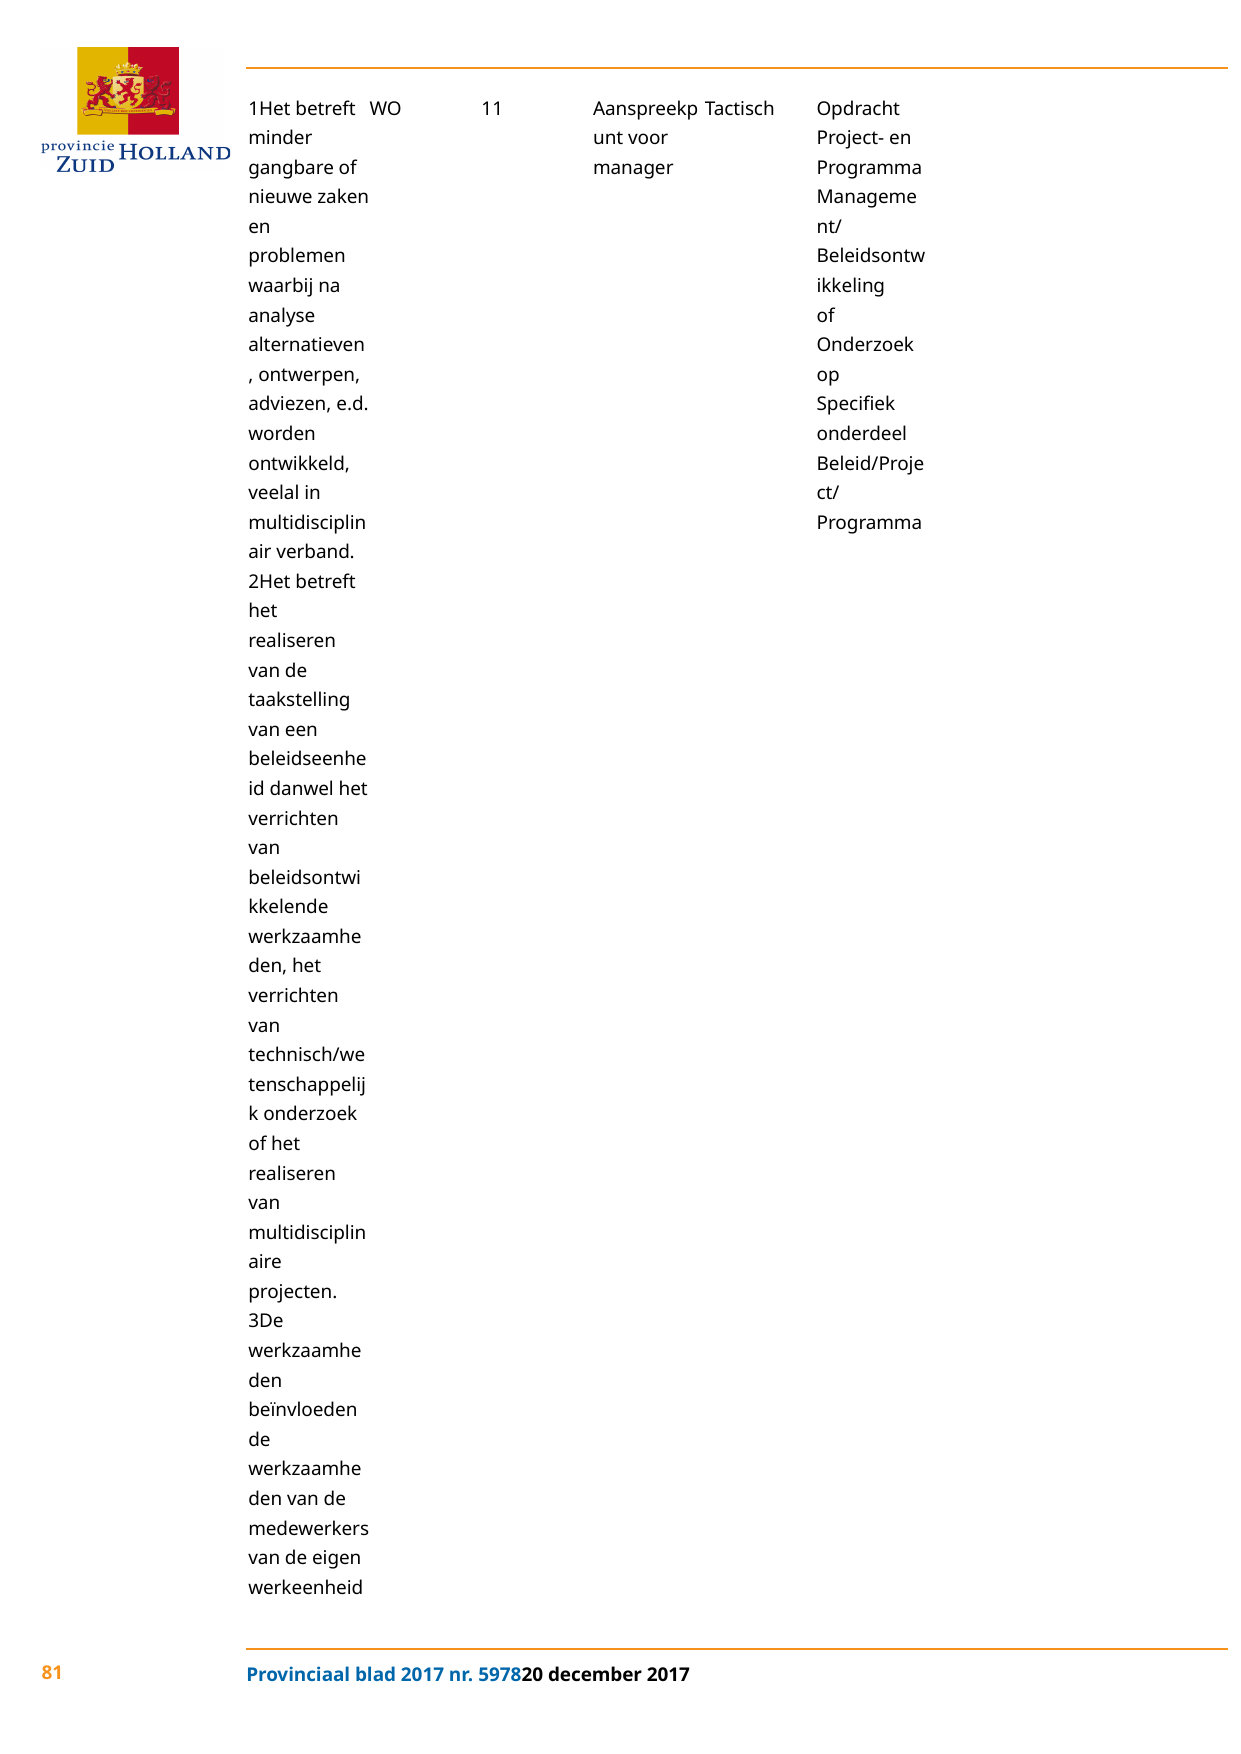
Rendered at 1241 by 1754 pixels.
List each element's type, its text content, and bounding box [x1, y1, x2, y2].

table_cell [1040, 95, 1152, 1600]
table_cell Tactisch [705, 95, 816, 1600]
table_cell 1Het betreft minder gangbare of nieuwe zaken en problemen waarbij na analyse alternatieven, ontwerpen, adviezen, e.d. worden ontwikkeld, veelal in multidisciplinair verband. 2Het betreft het realiseren van de taakstelling van een beleidseenheid danwel het verrichten van beleidsontwikkelende werkzaamheden, het verrichten van technisch/wetenschappelijk onderzoek of het realiseren van multidisciplinaire projecten. 3De werkzaamheden beïnvloeden de werkzaamheden van de medewerkers van de eigen werkeenheid [248, 95, 369, 1600]
table_cell Opdracht Project- en Programma Management/ Beleidsontwikkeling of Onderzoek op Specifiek onderdeel Beleid/Project/ Programma [816, 95, 928, 1600]
table_cell 11 [481, 95, 593, 1600]
table_cell Aanspreekpunt voor manager [593, 95, 704, 1600]
picture [41, 47, 231, 172]
table_cell [928, 95, 1040, 1600]
table_cell WO [369, 95, 481, 1600]
